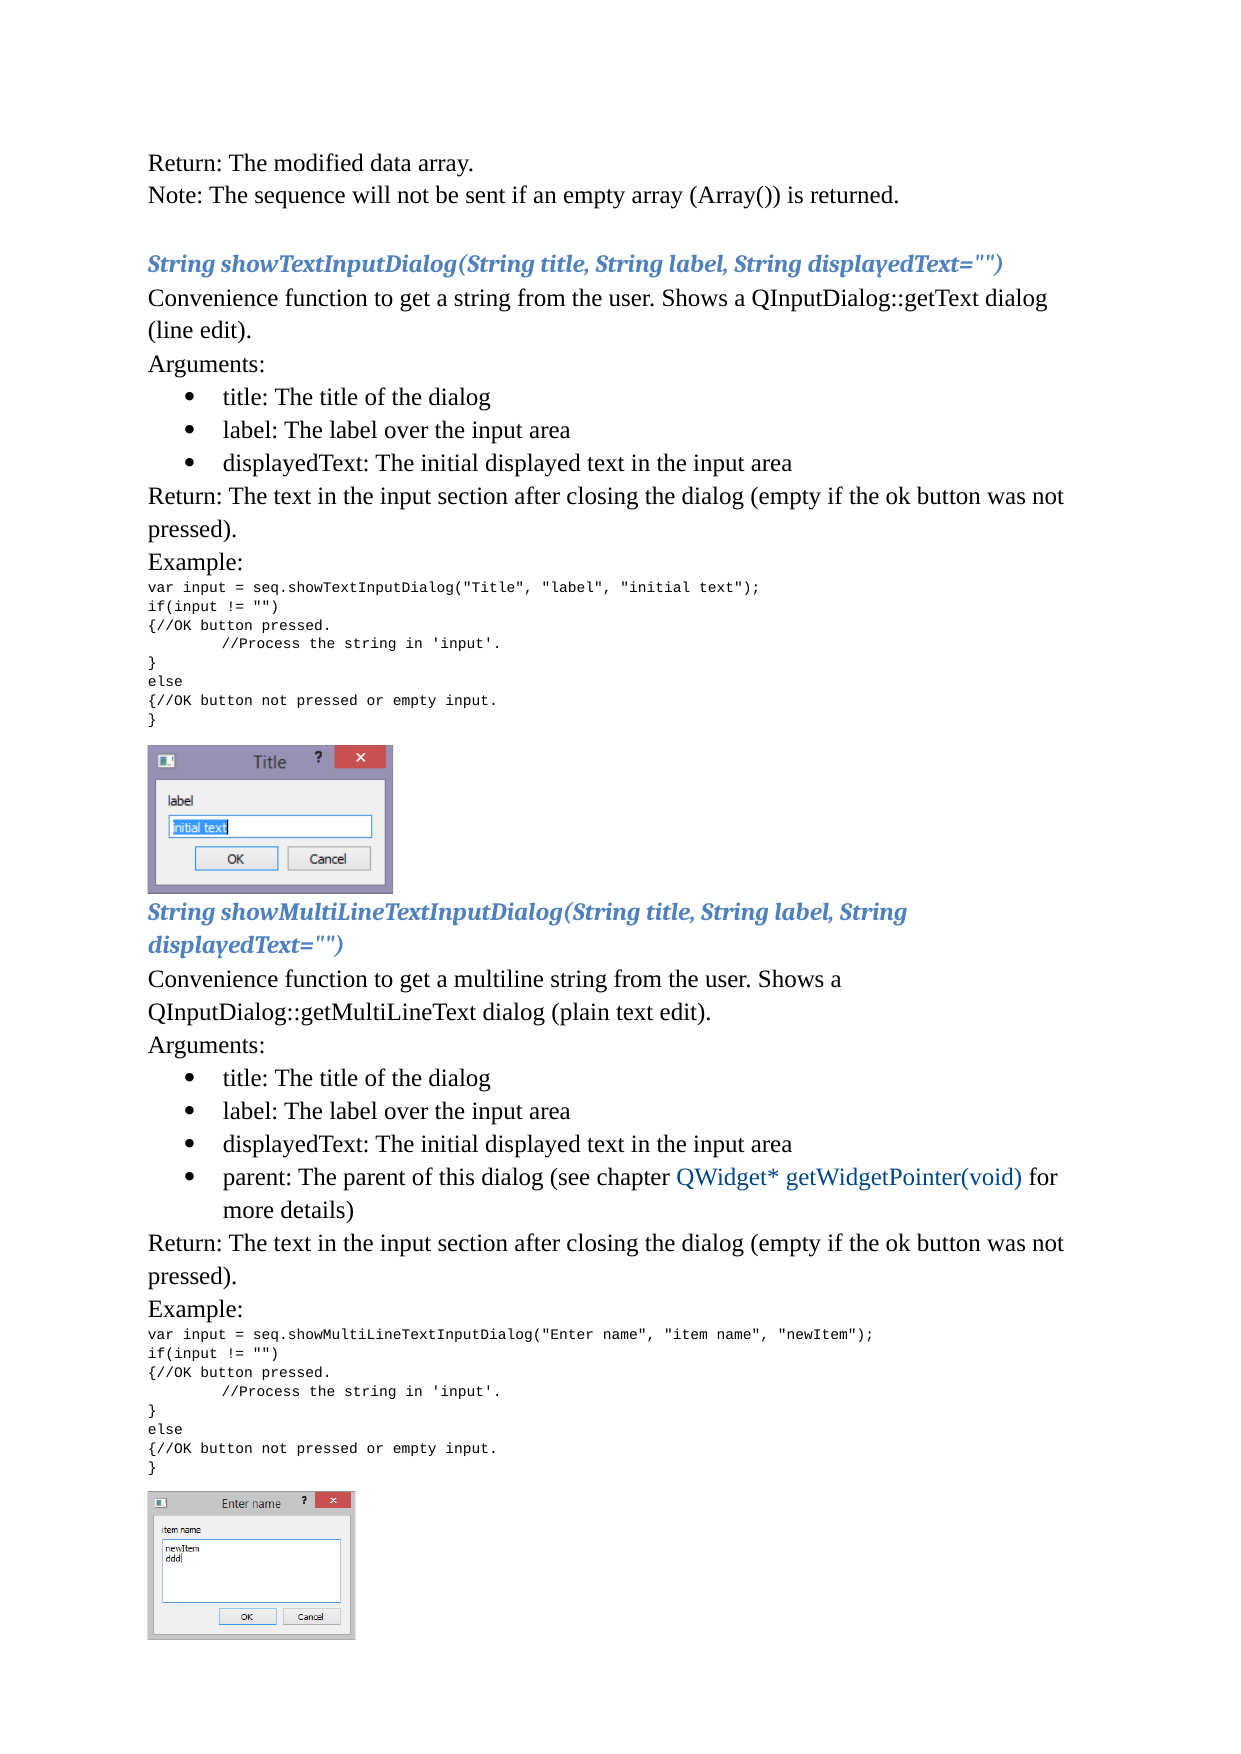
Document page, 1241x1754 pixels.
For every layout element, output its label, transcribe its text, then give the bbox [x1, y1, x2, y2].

text Return: The text in the input section after closing the dialog (empty if the ok button was not pressed). [148, 1228, 1093, 1290]
list displayedText: The initial displayed text in the input area [185, 448, 1093, 476]
text Convenience function to get a string from the user. Shows a QInputDialog::getText dialog (line edit). [148, 283, 1093, 344]
text var input = seq.showMultiLineTextInputDialog("Enter name", "item name", "newItem"); [148, 1327, 1093, 1344]
list displayedText: The initial displayed text in the input area [185, 1129, 1093, 1158]
text var input = seq.showTextInputDialog("Title", "label", "initial text"); [148, 580, 1093, 596]
text else [148, 1422, 1093, 1439]
text Return: The modified data array. [148, 148, 1093, 176]
list label: The label over the input area [185, 1096, 1093, 1125]
text Arguments: [148, 349, 1093, 377]
text if(input != "") [148, 1346, 1093, 1363]
text {//OK button not pressed or empty input. [148, 1441, 1093, 1458]
list title: The title of the dialog [185, 382, 1093, 410]
text {//OK button pressed. [148, 1365, 1093, 1382]
text } [148, 656, 1093, 672]
text if(input != "") [148, 599, 1093, 615]
text else [148, 674, 1093, 691]
text Note: The sequence will not be sent if an empty array (Array()) is returned. [148, 181, 1093, 209]
subtitle String showTextInputDialog(String title, String label, String displayedText="") [148, 249, 1093, 278]
picture [147, 1491, 356, 1640]
text Example: [148, 547, 1093, 576]
text Example: [148, 1294, 1093, 1323]
text Convenience function to get a multiline string from the user. Shows a QInputDialog::getMultiLineText dialog (plain text edit). [148, 964, 1093, 1026]
text } [148, 1460, 1093, 1477]
subtitle String showMultiLineTextInputDialog(String title, String label, String displayedText="") [148, 894, 1093, 960]
picture [147, 745, 394, 894]
text {//OK button pressed. [148, 618, 1093, 634]
list title: The title of the dialog [185, 1063, 1093, 1092]
text } [148, 1403, 1093, 1420]
text Arguments: [148, 1030, 1093, 1059]
text Return: The text in the input section after closing the dialog (empty if the ok button was not pressed). [148, 481, 1093, 542]
list parent: The parent of this dialog (see chapter QWidget* getWidgetPointer(void) for more details) [185, 1162, 1093, 1224]
text //Process the string in 'input'. [148, 1384, 1093, 1401]
text {//OK button not pressed or empty input. [148, 693, 1093, 710]
list label: The label over the input area [185, 415, 1093, 443]
text } [148, 712, 1093, 729]
text //Process the string in 'input'. [148, 637, 1093, 653]
